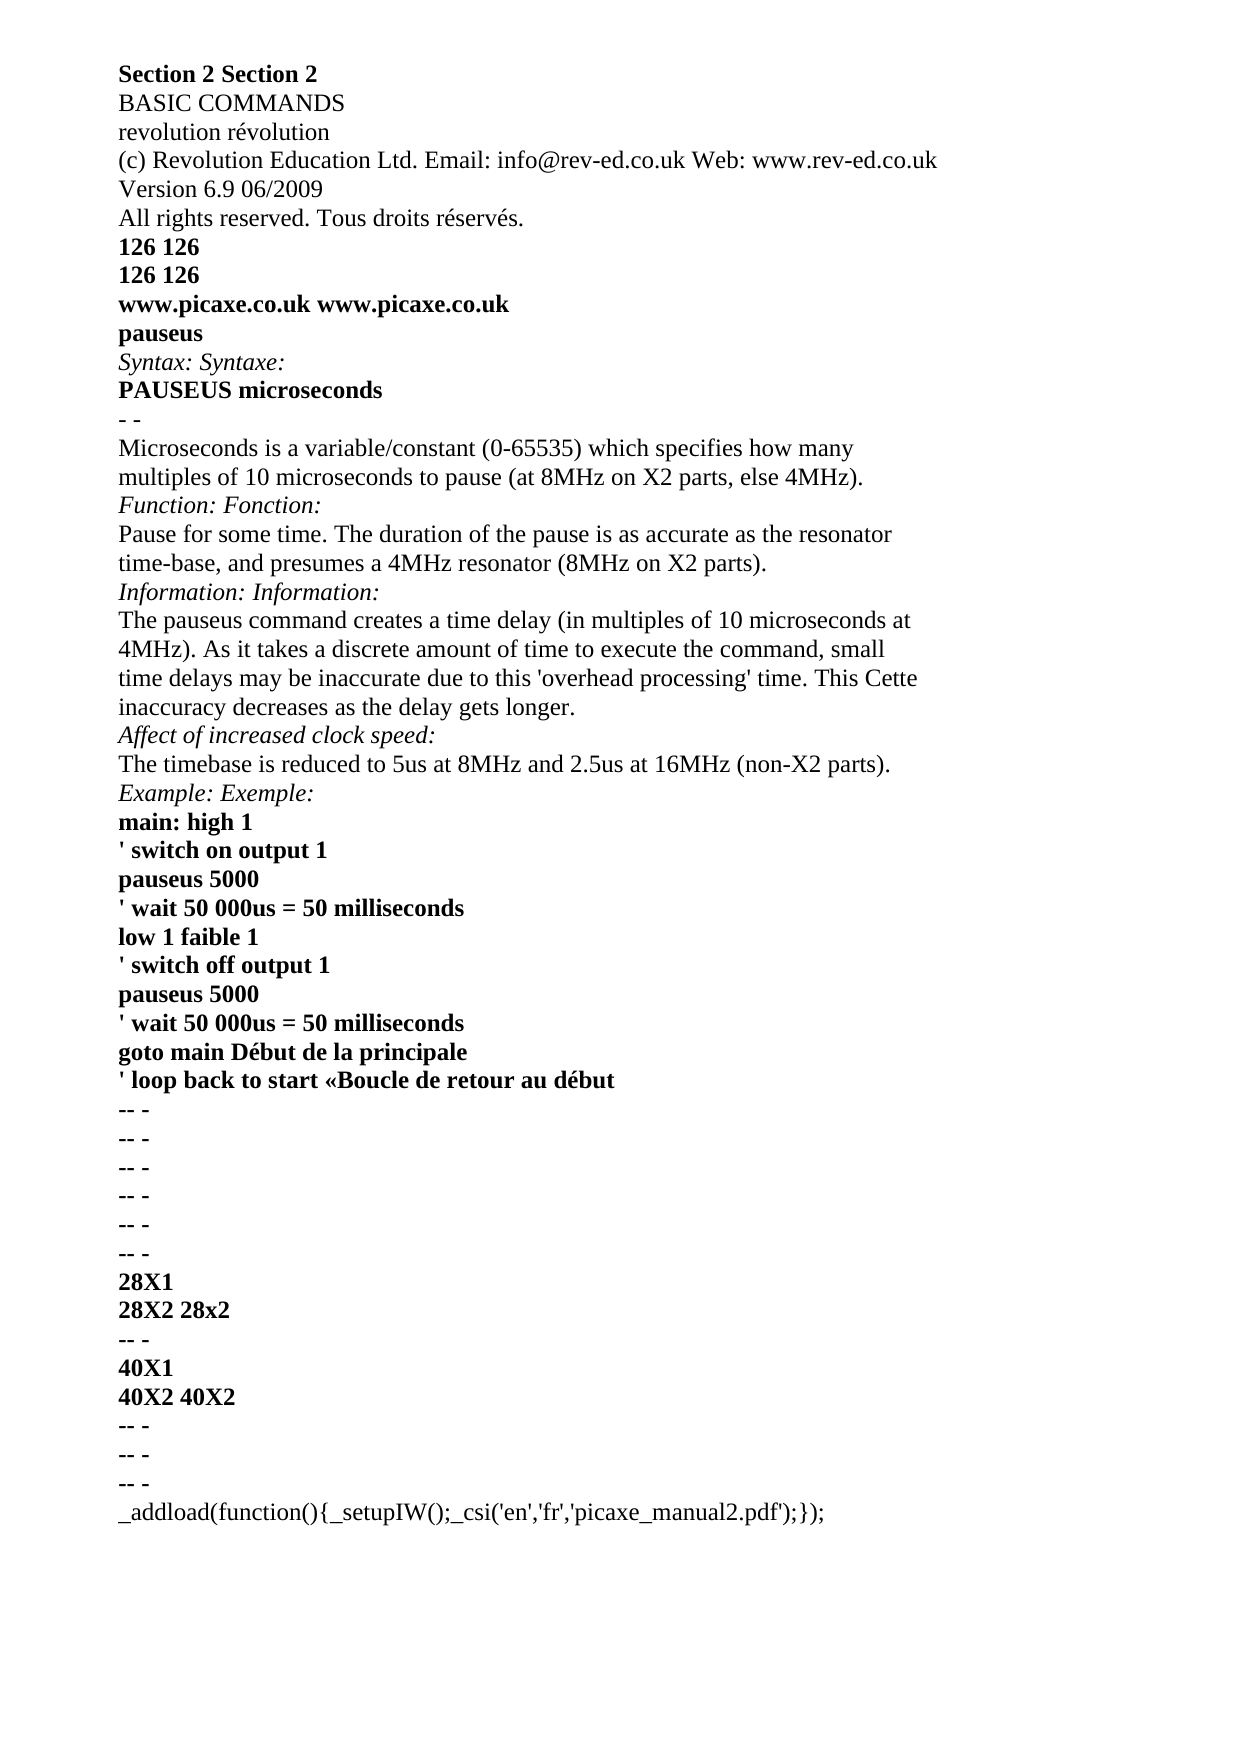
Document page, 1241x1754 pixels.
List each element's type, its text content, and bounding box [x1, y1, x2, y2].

text ' switch on output 1 [118, 835, 1181, 864]
text Version 6.9 06/2009 [118, 174, 1181, 203]
text Syntax: Syntaxe: [118, 347, 1181, 375]
text -- - [118, 1410, 1181, 1439]
text ' wait 50 000us = 50 milliseconds [118, 1008, 1181, 1037]
text Example: Exemple: [118, 778, 1181, 807]
text time delays may be inaccurate due to this 'overhead processing' time. This Cette [118, 663, 1181, 692]
text _addload(function(){_setupIW();_csi('en','fr','picaxe_manual2.pdf');}); [118, 1497, 1181, 1525]
text 28X2 28x2 [118, 1295, 1181, 1324]
text Affect of increased clock speed: [118, 720, 1181, 749]
text 40X2 40X2 [118, 1382, 1181, 1410]
text -- - [118, 1152, 1181, 1180]
text pauseus 5000 [118, 864, 1181, 893]
text (c) Revolution Education Ltd. Email: info@rev-ed.co.uk Web: www.rev-ed.co.uk [118, 145, 1181, 174]
text -- - [118, 1324, 1181, 1353]
text Section 2 Section 2 [118, 59, 1181, 88]
text The pauseus command creates a time delay (in multiples of 10 microseconds at [118, 605, 1181, 634]
text Pause for some time. The duration of the pause is as accurate as the resonator [118, 519, 1181, 548]
text -- - [118, 1439, 1181, 1468]
text - - [118, 404, 1181, 433]
text The timebase is reduced to 5us at 8MHz and 2.5us at 16MHz (non-X2 parts). [118, 749, 1181, 778]
text pauseus 5000 [118, 979, 1181, 1008]
text -- - [118, 1238, 1181, 1267]
text 4MHz). As it takes a discrete amount of time to execute the command, small [118, 634, 1181, 663]
text 40X1 [118, 1353, 1181, 1382]
text main: high 1 [118, 807, 1181, 835]
text multiples of 10 microseconds to pause (at 8MHz on X2 parts, else 4MHz). [118, 462, 1181, 490]
text goto main Début de la principale [118, 1037, 1181, 1065]
text -- - [118, 1468, 1181, 1497]
text pauseus [118, 318, 1181, 347]
text inaccuracy decreases as the delay gets longer. [118, 692, 1181, 720]
text ' wait 50 000us = 50 milliseconds [118, 893, 1181, 922]
text Function: Fonction: [118, 490, 1181, 519]
text -- - [118, 1123, 1181, 1152]
text Information: Information: [118, 577, 1181, 605]
text ' loop back to start «Boucle de retour au début [118, 1065, 1181, 1094]
text -- - [118, 1180, 1181, 1209]
text 126 126 [118, 260, 1181, 289]
text ' switch off output 1 [118, 950, 1181, 979]
text Microseconds is a variable/constant (0-65535) which specifies how many [118, 433, 1181, 462]
text 126 126 [118, 232, 1181, 260]
text 28X1 [118, 1267, 1181, 1295]
text time-base, and presumes a 4MHz resonator (8MHz on X2 parts). [118, 548, 1181, 577]
text PAUSEUS microseconds [118, 375, 1181, 404]
text -- - [118, 1094, 1181, 1123]
text All rights reserved. Tous droits réservés. [118, 203, 1181, 232]
text www.picaxe.co.uk www.picaxe.co.uk [118, 289, 1181, 318]
text BASIC COMMANDS [118, 88, 1181, 117]
text revolution révolution [118, 117, 1181, 145]
text low 1 faible 1 [118, 922, 1181, 950]
text -- - [118, 1209, 1181, 1238]
